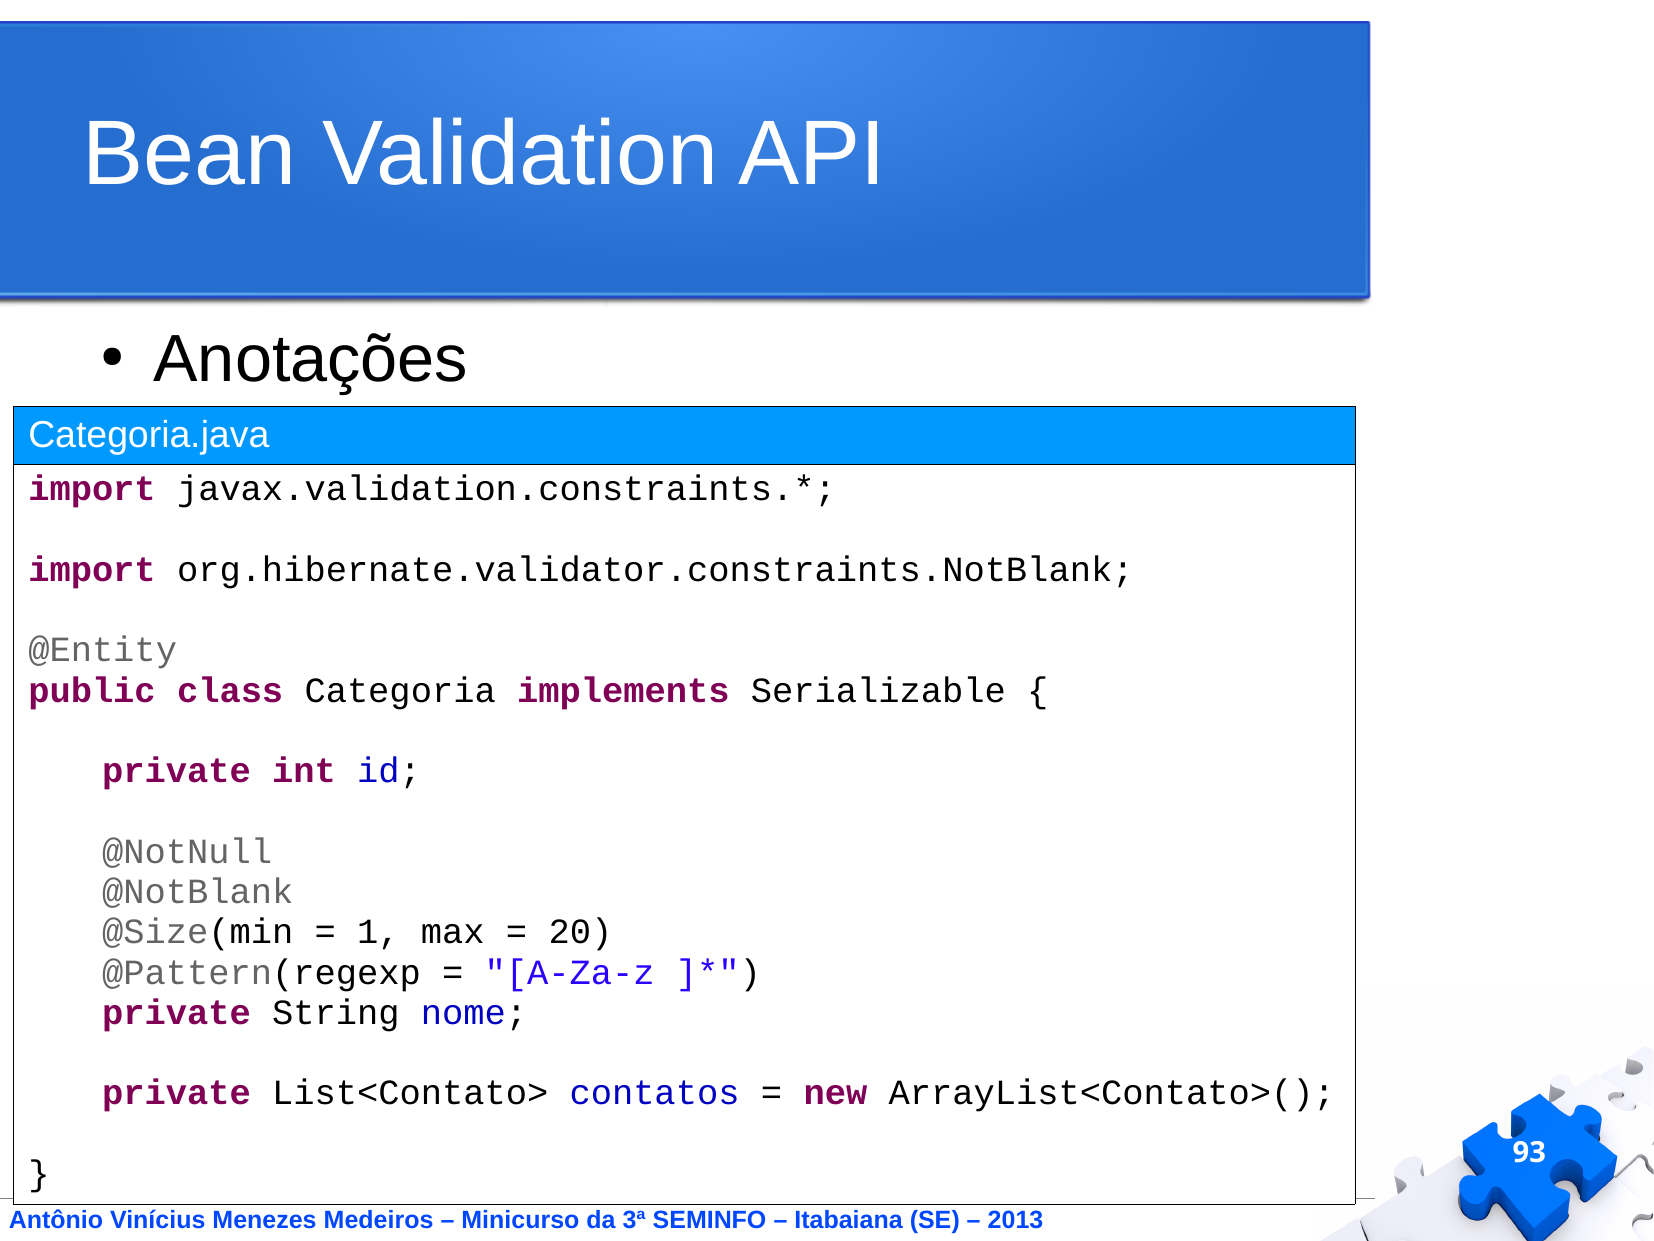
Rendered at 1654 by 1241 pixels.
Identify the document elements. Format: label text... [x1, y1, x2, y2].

picture [1311, 983, 1654, 1241]
title Bean Validation API [82, 49, 1323, 257]
table_header Categoria.java [14, 407, 1355, 464]
list Anotações [82, 320, 1356, 406]
table_cell import javax.validation.constraints.*; import org.hibernate.validator.constraints.NotBlank; @Entity public class Categoria implements Serializable { private int id; @NotNull @NotBlank @Size(min = 1, max = 20) @Pattern(regexp = "[A-Za-z ]*") private String nome; private List<Contato> contatos = new ArrayList<Contato>(); } [14, 465, 1355, 1204]
picture [0, 21, 1375, 307]
